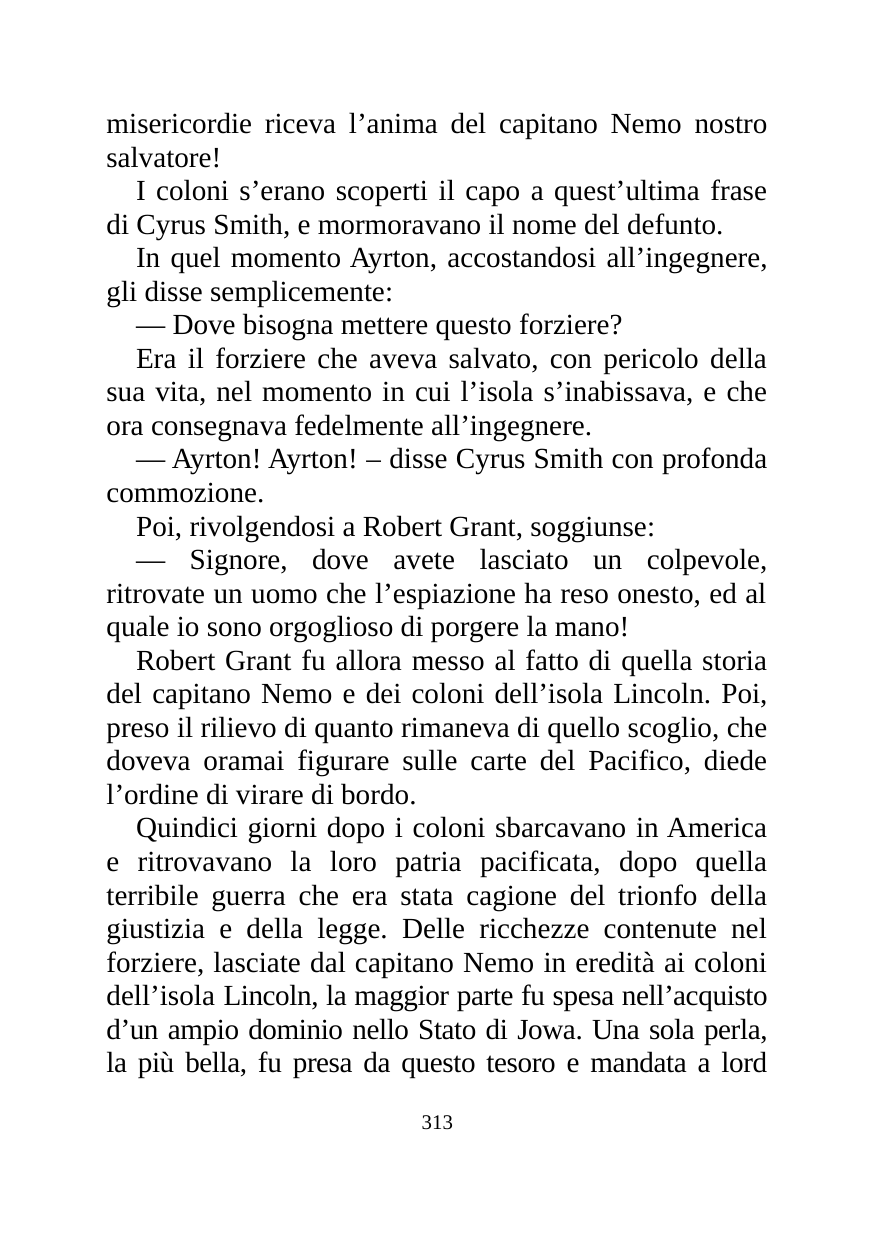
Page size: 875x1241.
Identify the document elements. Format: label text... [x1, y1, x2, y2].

text Robert Grant fu allora messo al fatto di quella storia del capitano Nemo e dei coloni dell’isola Lincoln. Poi, preso il rilievo di quanto rimaneva di quello scoglio, che doveva oramai figurare sulle carte del Pacifico, diede l’ordine di virare di bordo. [106, 643, 768, 811]
text I coloni s’erano scoperti il capo a quest’ultima frase di Cyrus Smith, e mormoravano il nome del defunto. [106, 173, 768, 240]
text Poi, rivolgendosi a Robert Grant, soggiunse: [106, 509, 768, 542]
text In quel momento Ayrton, accostandosi all’ingegnere, gli disse semplicemente: [106, 240, 768, 307]
text — Signore, dove avete lasciato un colpevole, ritrovate un uomo che l’espiazione ha reso onesto, ed al quale io sono orgoglioso di porgere la mano! [106, 542, 768, 643]
text Era il forziere che aveva salvato, con pericolo della sua vita, nel momento in cui l’isola s’inabissava, e che ora consegnava fedelmente all’ingegnere. [106, 341, 768, 442]
text Quindici giorni dopo i coloni sbarcavano in America e ritrovavano la loro patria pacificata, dopo quella terribile guerra che era stata cagione del trionfo della giustizia e della legge. Delle ricchezze contenute nel forziere, lasciate dal capitano Nemo in eredità ai coloni dell’isola Lincoln, la maggior parte fu spesa nell’acquisto d’un ampio dominio nello Stato di Jowa. Una sola perla, la più bella, fu presa da questo tesoro e mandata a lord [106, 811, 768, 1079]
text misericordie riceva l’anima del capitano Nemo nostro salvatore! [106, 106, 768, 173]
text — Ayrton! Ayrton! – disse Cyrus Smith con profonda commozione. [106, 442, 768, 509]
text — Dove bisogna mettere questo forziere? [106, 307, 768, 341]
